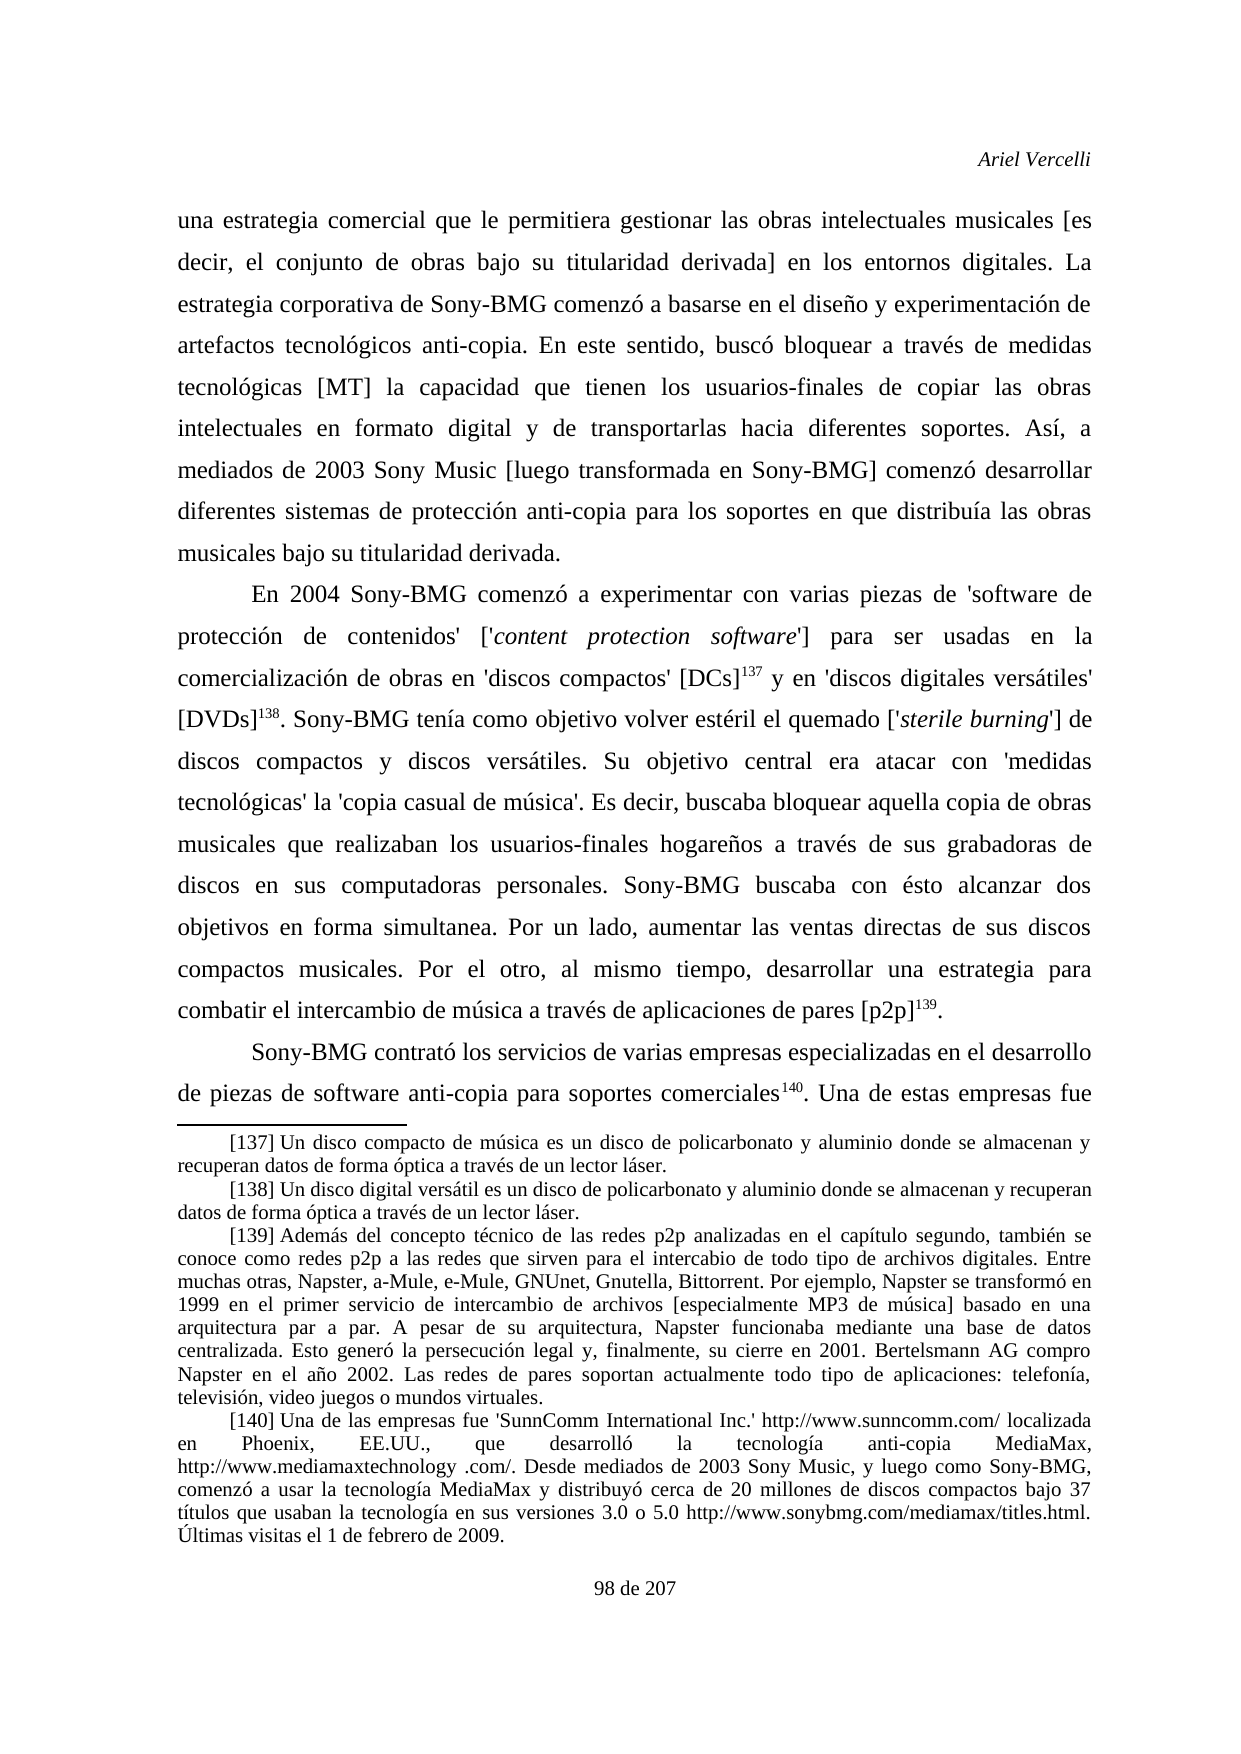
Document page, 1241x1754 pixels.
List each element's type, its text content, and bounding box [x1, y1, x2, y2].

text una estrategia comercial que le permitiera gestionar las obras intelectuales musicales [es decir, el conjunto de obras bajo su titularidad derivada] en los entornos digitales. La estrategia corporativa de Sony-BMG comenzó a basarse en el diseño y experimentación de artefactos tecnológicos anti-copia. En este sentido, buscó bloquear a través de medidas tecnológicas [MT] la capacidad que tienen los usuarios-finales de copiar las obras intelectuales en formato digital y de transportarlas hacia diferentes soportes. Así, a mediados de 2003 Sony Music [luego transformada en Sony-BMG] comenzó desarrollar diferentes sistemas de protección anti-copia para los soportes en que distribuía las obras musicales bajo su titularidad derivada. [177, 207, 1093, 567]
text Un disco compacto de música es un disco de policarbonato y aluminio donde se almacenan y recuperan datos de forma óptica a través de un lector láser. [177, 1131, 1093, 1177]
text En 2004 Sony-BMG comenzó a experimentar con varias piezas de 'software de protección de contenidos' ['content protection software'] para ser usadas en la comercialización de obras en 'discos compactos' [DCs] y en 'discos digitales versátiles' [DVDs]. Sony-BMG tenía como objetivo volver estéril el quemado ['sterile burning'] de discos compactos y discos versátiles. Su objetivo central era atacar con 'medidas tecnológicas' la 'copia casual de música'. Es decir, buscaba bloquear aquella copia de obras musicales que realizaban los usuarios-finales hogareños a través de sus grabadoras de discos en sus computadoras personales. Sony-BMG buscaba con ésto alcanzar dos objetivos en forma simultanea. Por un lado, aumentar las ventas directas de sus discos compactos musicales. Por el otro, al mismo tiempo, desarrollar una estrategia para combatir el intercambio de música a través de aplicaciones de pares [p2p]. [177, 581, 1093, 1024]
text Un disco digital versátil es un disco de policarbonato y aluminio donde se almacenan y recuperan datos de forma óptica a través de un lector láser. [177, 1177, 1093, 1224]
text Una de las empresas fue 'SunnComm International Inc.' http://www.sunncomm.com/ localizada en Phoenix, EE.UU., que desarrolló la tecnología anti-copia MediaMax, http://www.mediamaxtechnology .com/. Desde mediados de 2003 Sony Music, y luego como Sony-BMG, comenzó a usar la tecnología MediaMax y distribuyó cerca de 20 millones de discos compactos bajo 37 títulos que usaban la tecnología en sus versiones 3.0 o 5.0 http://www.sonybmg.com/mediamax/titles.html. Últimas visitas el 1 de febrero de 2009. [177, 1409, 1093, 1547]
text Sony-BMG contrató los servicios de varias empresas especializadas en el desarrollo de piezas de software anti-copia para soportes comerciales. Una de estas empresas fue [177, 1038, 1093, 1107]
text Además del concepto técnico de las redes p2p analizadas en el capítulo segundo, también se conoce como redes p2p a las redes que sirven para el intercabio de todo tipo de archivos digitales. Entre muchas otras, Napster, a-Mule, e-Mule, GNUnet, Gnutella, Bittorrent. Por ejemplo, Napster se transformó en 1999 en el primer servicio de intercambio de archivos [especialmente MP3 de música] basado en una arquitectura par a par. A pesar de su arquitectura, Napster funcionaba mediante una base de datos centralizada. Esto generó la persecución legal y, finalmente, su cierre en 2001. Bertelsmann AG compro Napster en el año 2002. Las redes de pares soportan actualmente todo tipo de aplicaciones: telefonía, televisión, video juegos o mundos virtuales. [177, 1224, 1093, 1409]
